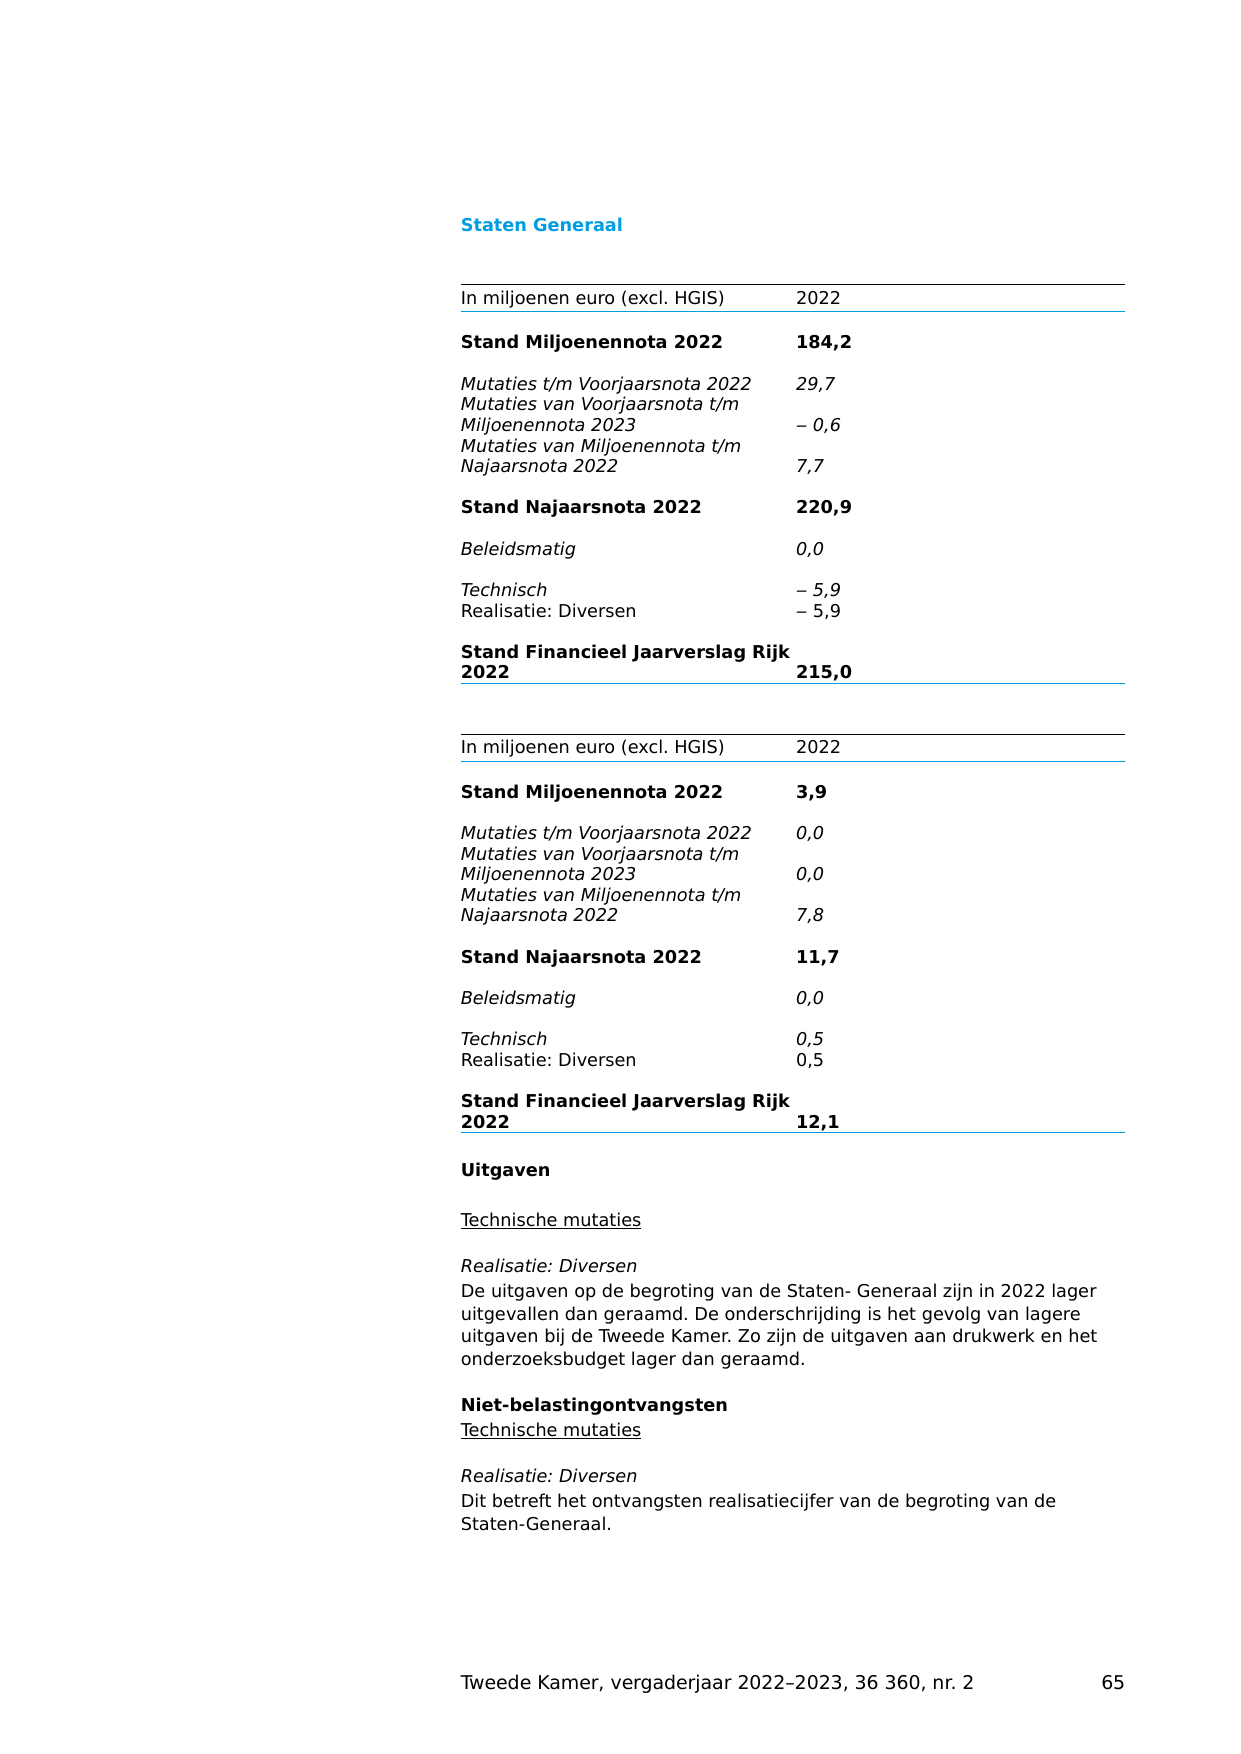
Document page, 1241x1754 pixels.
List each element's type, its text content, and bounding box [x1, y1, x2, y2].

table_cell [793, 1009, 1125, 1029]
table_cell Realisatie: Diversen [461, 1050, 793, 1070]
table_cell Stand Najaarsnota 2022 [461, 947, 793, 967]
text Technische mutaties [461, 1418, 1125, 1441]
table_cell Stand Financieel Jaarverslag Rijk 2022 [461, 1091, 793, 1132]
table_cell ‒ 5,9 [793, 601, 1125, 621]
text De uitgaven op de begroting van de Staten- Generaal zijn in 2022 lager uitgevallen dan geraamd. De onderschrijding is het gevolg van lagere uitgaven bij de Tweede Kamer. Zo zijn de uitgaven aan drukwerk en het onderzoeksbudget lager dan geraamd. [461, 1279, 1125, 1370]
table_cell ‒ 5,9 [793, 580, 1125, 601]
table_cell 12,1 [793, 1091, 1125, 1132]
table_cell Technisch [461, 1029, 793, 1050]
text Niet-belastingontvangsten [461, 1393, 1125, 1416]
table_cell [793, 967, 1125, 988]
table_cell [793, 621, 1125, 642]
table_cell 0,5 [793, 1050, 1125, 1070]
table_cell [461, 926, 793, 947]
table_cell 7,8 [793, 885, 1125, 926]
table_cell [793, 762, 1125, 782]
text Uitgaven [461, 1158, 1125, 1181]
table_cell 0,0 [793, 988, 1125, 1008]
table_cell [793, 802, 1125, 823]
text Technische mutaties [461, 1208, 1125, 1231]
table_cell 29,7 [793, 374, 1125, 394]
table_cell ‒ 0,6 [793, 394, 1125, 436]
text Realisatie: Diversen [461, 1464, 1125, 1487]
table_cell In miljoenen euro (excl. HGIS) [461, 285, 793, 311]
table_header IIA STATEN-GENERAAL: UITGAVEN [461, 259, 1125, 284]
table_cell 215,0 [793, 642, 1125, 683]
table_cell Beleidsmatig [461, 988, 793, 1008]
table_cell Stand Miljoenennota 2022 [461, 333, 793, 353]
table_cell Beleidsmatig [461, 539, 793, 559]
text Realisatie: Diversen [461, 1254, 1125, 1277]
table_cell Mutaties t/m Voorjaarsnota 2022 [461, 374, 793, 394]
table_cell [793, 559, 1125, 580]
title Staten Generaal [461, 213, 1125, 236]
table_header IIA STATEN-GENERAAL: NIET-BELASTINGONTVANGSTEN [461, 709, 1125, 733]
table_cell [461, 1070, 793, 1091]
table_cell [461, 353, 793, 374]
table_cell In miljoenen euro (excl. HGIS) [461, 735, 793, 761]
table_cell Technisch [461, 580, 793, 601]
table_cell Stand Financieel Jaarverslag Rijk 2022 [461, 642, 793, 683]
table_cell 0,0 [793, 844, 1125, 885]
table_cell 2022 [793, 735, 1125, 761]
table_cell [793, 353, 1125, 374]
table_cell 220,9 [793, 498, 1125, 518]
table_cell [461, 621, 793, 642]
table_cell [793, 477, 1125, 497]
table_cell Realisatie: Diversen [461, 601, 793, 621]
table_cell 184,2 [793, 333, 1125, 353]
table_cell Stand Miljoenennota 2022 [461, 782, 793, 802]
table_cell [793, 518, 1125, 539]
table_cell Stand Najaarsnota 2022 [461, 498, 793, 518]
table_cell [461, 312, 793, 332]
table_cell [461, 1009, 793, 1029]
table_cell [793, 1070, 1125, 1091]
table_cell Mutaties van Miljoenennota t/m Najaarsnota 2022 [461, 436, 793, 477]
table_cell 0,0 [793, 823, 1125, 843]
table_cell 3,9 [793, 782, 1125, 802]
table_cell [461, 802, 793, 823]
table_cell 0,0 [793, 539, 1125, 559]
table_cell [461, 477, 793, 497]
table_cell [793, 312, 1125, 332]
table_cell Mutaties van Miljoenennota t/m Najaarsnota 2022 [461, 885, 793, 926]
table_cell Mutaties van Voorjaarsnota t/m Miljoenennota 2023 [461, 844, 793, 885]
table_cell [461, 967, 793, 988]
table_cell [461, 762, 793, 782]
table_cell [461, 559, 793, 580]
table_cell 2022 [793, 285, 1125, 311]
table_cell [461, 518, 793, 539]
table_cell Mutaties van Voorjaarsnota t/m Miljoenennota 2023 [461, 394, 793, 436]
table_cell 7,7 [793, 436, 1125, 477]
table_cell 11,7 [793, 947, 1125, 967]
text Dit betreft het ontvangsten realisatiecijfer van de begroting van de Staten-Generaal. [461, 1489, 1125, 1535]
table_cell Mutaties t/m Voorjaarsnota 2022 [461, 823, 793, 843]
table_cell [793, 926, 1125, 947]
table_cell 0,5 [793, 1029, 1125, 1050]
